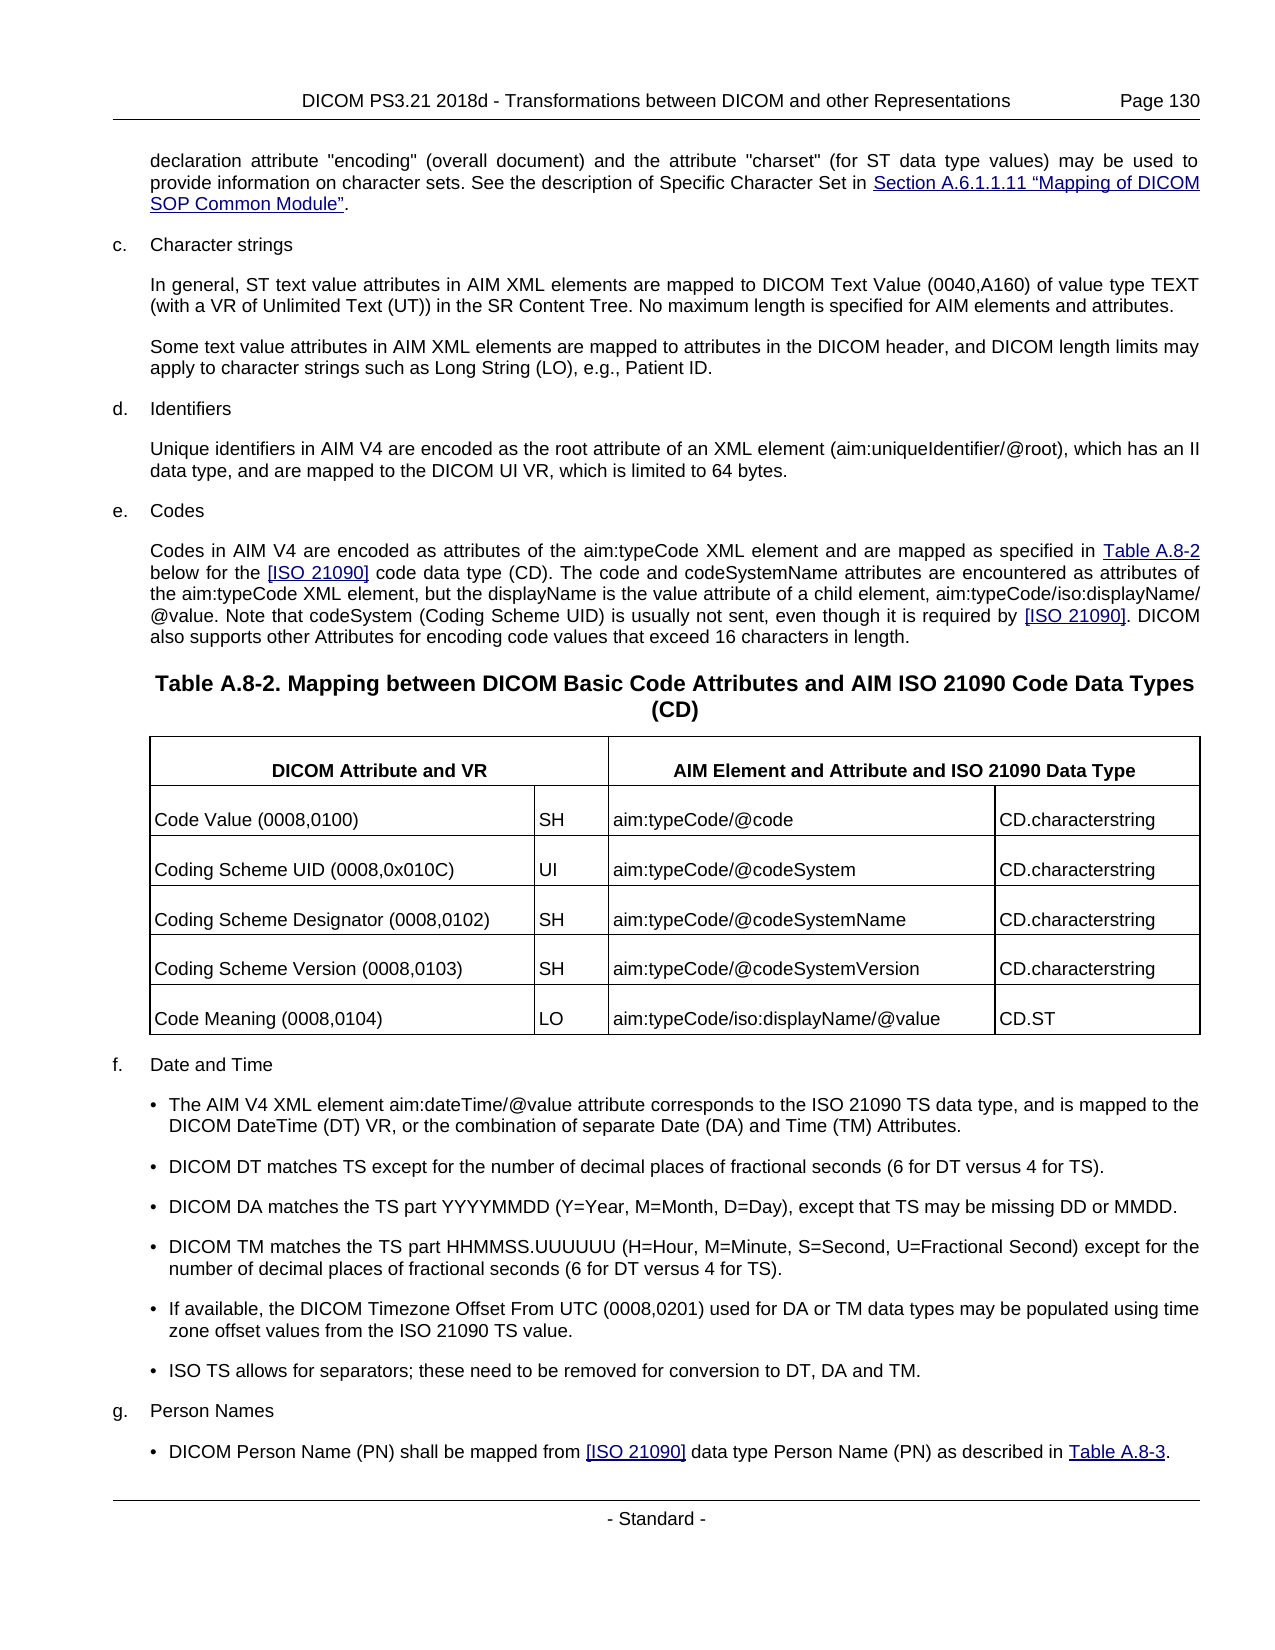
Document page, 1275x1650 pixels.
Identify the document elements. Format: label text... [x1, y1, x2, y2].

list Person Names [112, 1400, 1200, 1422]
table_cell aim:typeCode/​@codeSystem [609, 836, 994, 884]
list The AIM V4 XML element aim:dateTime/​@value attribute corresponds to the ISO 21090 TS data type, and is mapped to the DICOM DateTime (DT) VR, or the combination of separate Date (DA) and Time (TM) Attributes. [150, 1094, 1200, 1137]
list ISO TS allows for separators; these need to be removed for conversion to DT, DA and TM. [150, 1360, 1200, 1382]
table_cell Code Value (0008,0100) [151, 786, 534, 835]
table_cell Coding Scheme Version (0008,0103) [151, 935, 534, 984]
table_cell Code Meaning (0008,0104) [151, 985, 534, 1034]
list Unique identifiers in AIM V4 are encoded as the root attribute of an XML element (aim:uniqueIdentifier/​@root), which has an II data type, and are mapped to the DICOM UI VR, which is limited to 64 bytes. [112, 438, 1200, 481]
table_cell CD.characterstring [996, 836, 1199, 884]
table_cell CD.characterstring [996, 886, 1199, 934]
list In general, ST text value attributes in AIM XML elements are mapped to DICOM Text Value (0040,A160) of value type TEXT (with a VR of Unlimited Text (UT)) in the SR Content Tree. No maximum length is specified for AIM elements and attributes. [112, 274, 1200, 317]
table_cell Coding Scheme Designator (0008,0102) [151, 886, 534, 934]
list If available, the DICOM Timezone Offset From UTC (0008,0201) used for DA or TM data types may be populated using time zone offset values from the ISO 21090 TS value. [150, 1298, 1200, 1341]
table_cell SH [535, 786, 608, 835]
table_cell aim:typeCode/​@codeSystemVersion [609, 935, 994, 984]
table_cell Coding Scheme UID (0008,0x010C) [151, 836, 534, 884]
list Date and Time [112, 1053, 1200, 1075]
table_cell aim:typeCode/​@code [609, 786, 994, 835]
table_cell aim:typeCode/​@codeSystemName [609, 886, 994, 934]
list DICOM Person Name (PN) shall be mapped from [ISO 21090] data type Person Name (PN) as described in Table A.8-3. [150, 1441, 1200, 1462]
table_cell CD.ST [996, 985, 1199, 1034]
list DICOM TM matches the TS part HHMMSS.UUUUUU (H=Hour, M=Minute, S=Second, U=Fractional Second) except for the number of decimal places of fractional seconds (6 for DT versus 4 for TS). [150, 1236, 1200, 1279]
table_cell CD.characterstring [996, 786, 1199, 835]
list DICOM DT matches TS except for the number of decimal places of fractional seconds (6 for DT versus 4 for TS). [150, 1156, 1200, 1177]
list DICOM DA matches the TS part YYYYMMDD (Y=Year, M=Month, D=Day), except that TS may be missing DD or MMDD. [150, 1196, 1200, 1217]
table_cell aim:typeCode/​iso:displayName/​@value [609, 985, 994, 1034]
table_cell LO [535, 985, 608, 1034]
list Character strings [112, 233, 1200, 255]
table_cell SH [535, 886, 608, 934]
table_cell CD.characterstring [996, 935, 1199, 984]
list Codes in AIM V4 are encoded as attributes of the aim:typeCode XML element and are mapped as specified in Table A.8-2 below for the [ISO 21090] code data type (CD). The code and codeSystemName attributes are encountered as attributes of the aim:typeCode XML element, but the displayName is the value attribute of a child element, aim:typeCode/​iso:displayName/​@value. Note that codeSystem (Coding Scheme UID) is usually not sent, even though it is required by [ISO 21090]. DICOM also supports other Attributes for encoding code values that exceed 16 characters in length. [112, 540, 1200, 648]
table_cell UI [535, 836, 608, 884]
list declaration attribute "encoding" (overall document) and the attribute "charset" (for ST data type values) may be used to provide information on character sets. See the description of Specific Character Set in Section A.6.1.1.11 “Mapping of DICOM SOP Common Module”. [112, 150, 1200, 215]
table_header DICOM Attribute and VR [151, 737, 608, 785]
table_cell SH [535, 935, 608, 984]
list Codes [112, 500, 1200, 521]
list Table A.8-2. Mapping between DICOM Basic Code Attributes and AIM ISO 21090 Code Data Types (CD) [112, 670, 1200, 722]
list Identifiers [112, 397, 1200, 419]
table_header AIM Element and Attribute and ISO 21090 Data Type [609, 737, 1199, 785]
list Some text value attributes in AIM XML elements are mapped to attributes in the DICOM header, and DICOM length limits may apply to character strings such as Long String (LO), e.g., Patient ID. [112, 336, 1200, 379]
